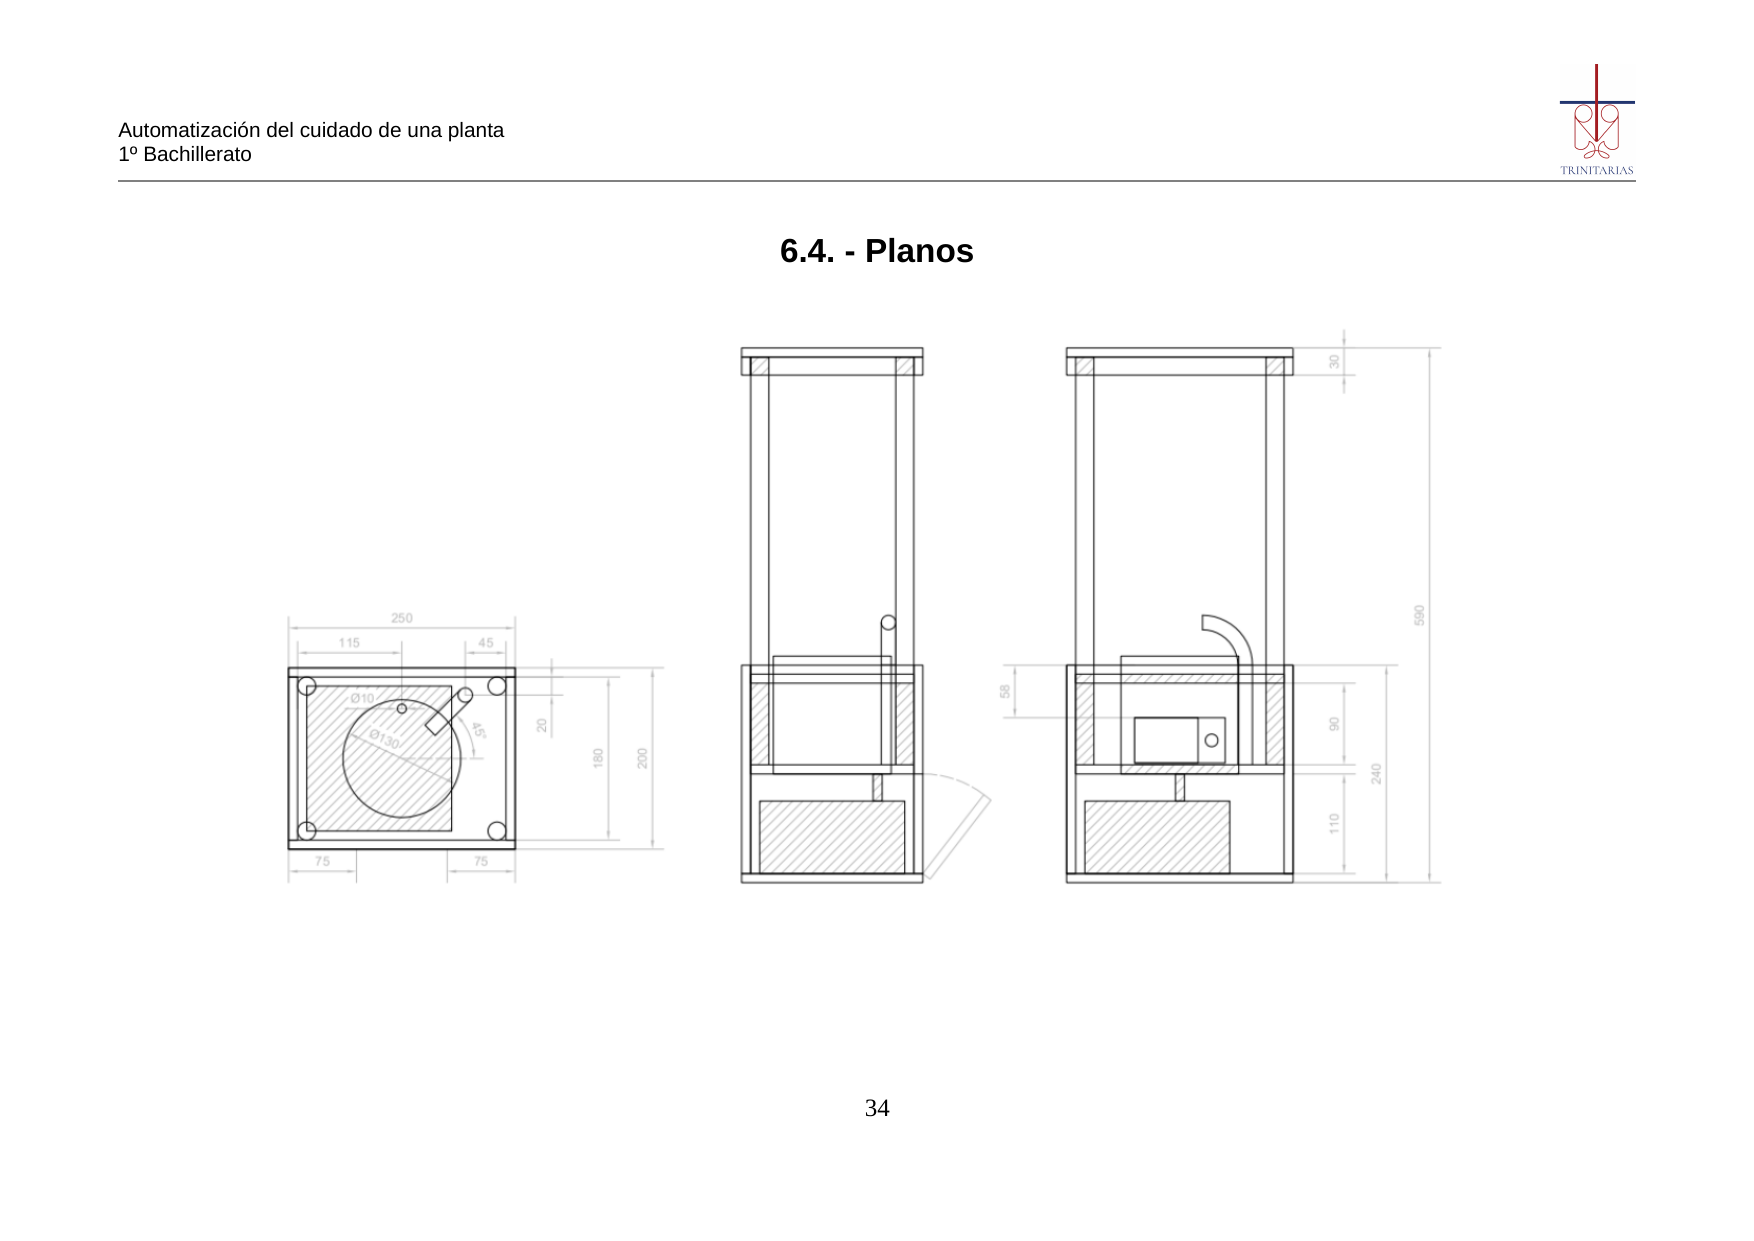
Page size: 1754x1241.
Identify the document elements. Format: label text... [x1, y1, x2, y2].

subtitle Planos [118, 231, 1636, 269]
picture [1559, 64, 1636, 177]
